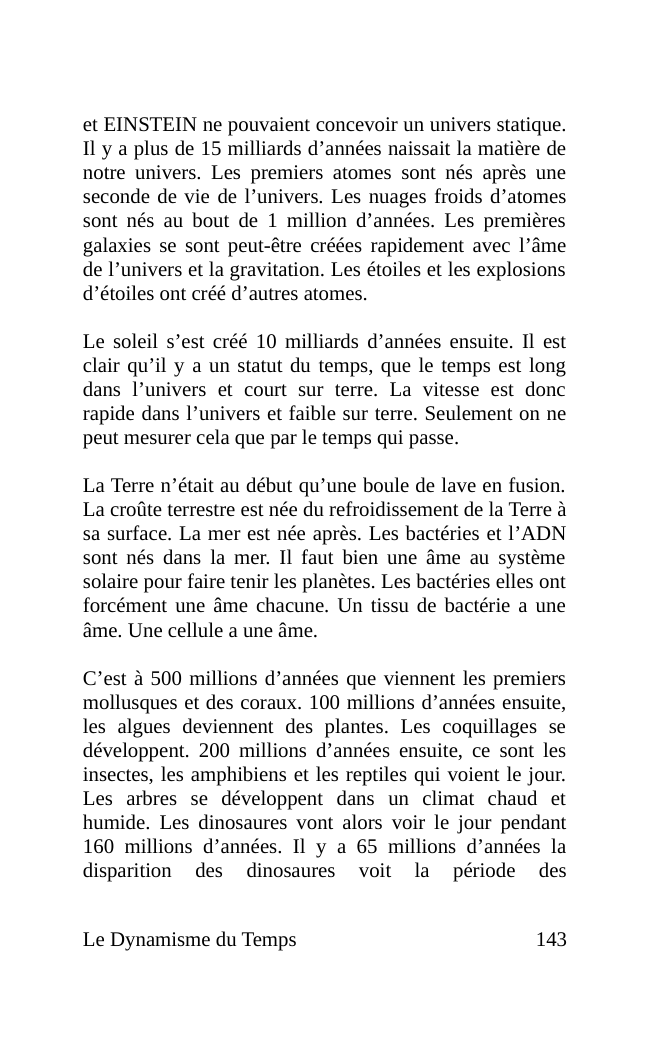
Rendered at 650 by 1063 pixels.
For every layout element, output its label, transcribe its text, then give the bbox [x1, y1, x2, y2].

text La Terre n’était au début qu’une boule de lave en fusion. La croûte terrestre est née du refroidissement de la Terre à sa surface. La mer est née après. Les bactéries et l’ADN sont nés dans la mer. Il faut bien une âme au système solaire pour faire tenir les planètes. Les bactéries elles ont forcément une âme chacune. Un tissu de bactérie a une âme. Une cellule a une âme. [83, 473, 567, 642]
text Le soleil s’est créé 10 milliards d’années ensuite. Il est clair qu’il y a un statut du temps, que le temps est long dans l’univers et court sur terre. La vitesse est donc rapide dans l’univers et faible sur terre. Seulement on ne peut mesurer cela que par le temps qui passe. [83, 329, 567, 449]
text et EINSTEIN ne pouvaient concevoir un univers statique. Il y a plus de 15 milliards d’années naissait la matière de notre univers. Les premiers atomes sont nés après une seconde de vie de l’univers. Les nuages froids d’atomes sont nés au bout de 1 million d’années. Les premières galaxies se sont peut-être créées rapidement avec l’âme de l’univers et la gravitation. Les étoiles et les explosions d’étoiles ont créé d’autres atomes. [83, 112, 567, 305]
text C’est à 500 millions d’années que viennent les premiers mollusques et des coraux. 100 millions d’années ensuite, les algues deviennent des plantes. Les coquillages se développent. 200 millions d’années ensuite, ce sont les insectes, les amphibiens et les reptiles qui voient le jour. Les arbres se développent dans un climat chaud et humide. Les dinosaures vont alors voir le jour pendant 160 millions d’années. Il y a 65 millions d’années la disparition des dinosaures voit la période des [83, 666, 567, 882]
